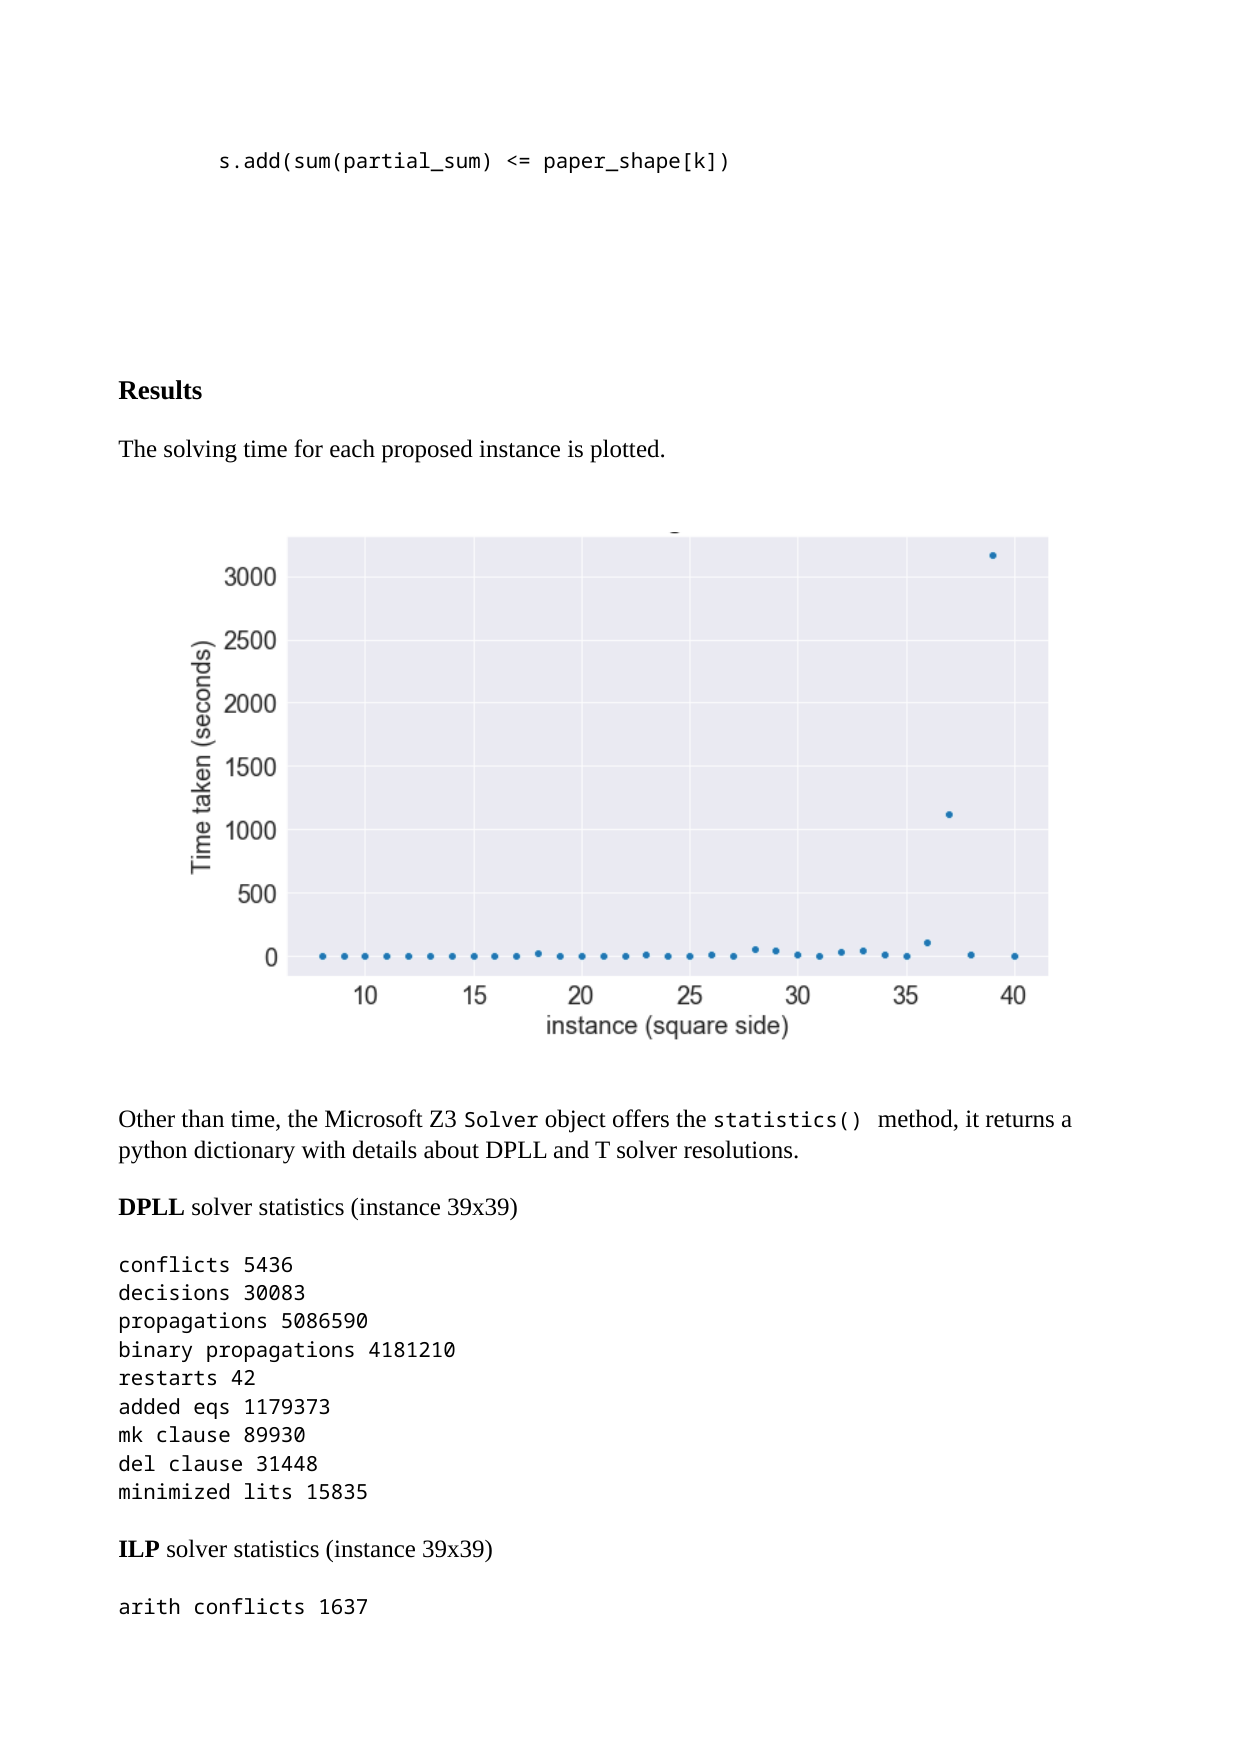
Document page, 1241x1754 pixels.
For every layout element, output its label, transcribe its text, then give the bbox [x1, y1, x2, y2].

text decisions 30083 [118, 1278, 1122, 1307]
text ILP solver statistics (instance 39x39) [118, 1534, 1122, 1563]
text added eqs 1179373 [118, 1392, 1122, 1420]
text del clause 31448 [118, 1449, 1122, 1477]
text The solving time for each proposed instance is plotted. [118, 434, 1122, 463]
text binary propagations 4181210 [118, 1335, 1122, 1363]
text Results [118, 374, 1122, 405]
text mk clause 89930 [118, 1420, 1122, 1449]
text DPLL solver statistics (instance 39x39) [118, 1192, 1122, 1221]
text propagations 5086590 [118, 1307, 1122, 1335]
text Other than time, the Microsoft Z3 Solver object offers the statistics() method, it returns a python dictionary with details about DPLL and T solver resolutions. [118, 1101, 1122, 1163]
text conflicts 5436 [118, 1250, 1122, 1278]
text s.add(sum(partial_sum) <= paper_shape[k]) [118, 147, 1122, 175]
text minimized lits 15835 [118, 1477, 1122, 1506]
text arith conflicts 1637 [118, 1592, 1122, 1620]
picture [183, 532, 1051, 1044]
text restarts 42 [118, 1363, 1122, 1392]
